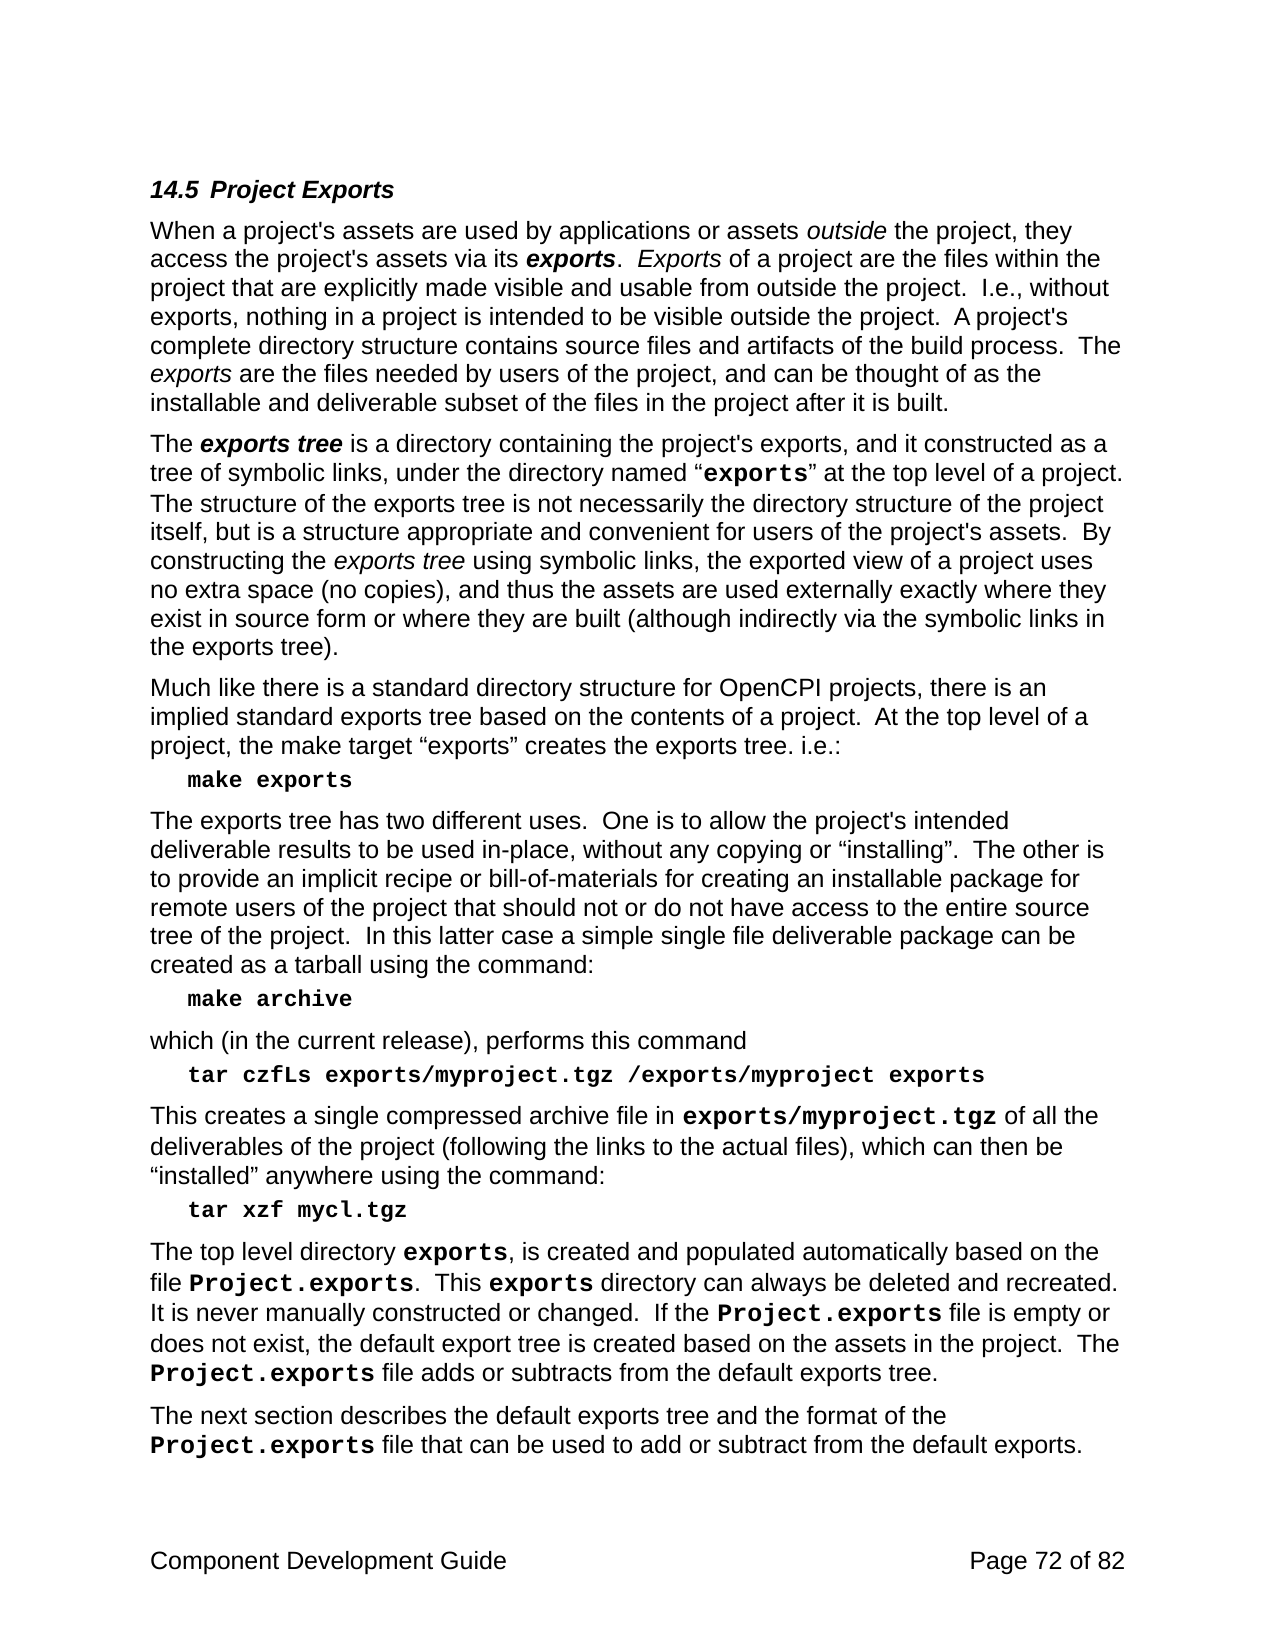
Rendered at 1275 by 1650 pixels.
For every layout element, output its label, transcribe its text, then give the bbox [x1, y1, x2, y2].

text The exports tree has two different uses. One is to allow the project's intended deliverable results to be used in-place, without any copying or “installing”. The other is to provide an implicit recipe or bill-of-materials for creating an installable package for remote users of the project that should not or do not have access to the entire source tree of the project. In this latter case a simple single file deliverable package can be created as a tarball using the command: [150, 806, 1125, 979]
text The next section describes the default exports tree and the format of the Project.exports file that can be used to add or subtract from the default exports. [150, 1401, 1125, 1461]
text make archive [187, 988, 1125, 1014]
text tar czfLs exports/myproject.tgz /exports/myproject exports [187, 1063, 1125, 1089]
text When a project's assets are used by applications or assets outside the project, they access the project's assets via its exports. Exports of a project are the files within the project that are explicitly made visible and usable from outside the project. I.e., without exports, nothing in a project is intended to be visible outside the project. A project's complete directory structure contains source files and artifacts of the build process. The exports are the files needed by users of the project, and can be thought of as the installable and deliverable subset of the files in the project after it is built. [150, 216, 1125, 417]
text The exports tree is a directory containing the project's exports, and it constructed as a tree of symbolic links, under the directory named “exports” at the top level of a project. The structure of the exports tree is not necessarily the directory structure of the project itself, but is a structure appropriate and convenient for users of the project's assets. By constructing the exports tree using symbolic links, the exported view of a project uses no extra space (no copies), and thus the assets are used externally exactly where they exist in source form or where they are built (although indirectly via the symbolic links in the exports tree). [150, 429, 1125, 661]
text make exports [187, 768, 1125, 794]
text tar xzf mycl.tgz [187, 1199, 1125, 1224]
subtitle Project Exports [150, 175, 1125, 204]
text Much like there is a standard directory structure for OpenCPI projects, there is an implied standard exports tree based on the contents of a project. At the top level of a project, the make target “exports” creates the exports tree. i.e.: [150, 673, 1125, 759]
text which (in the current release), performs this command [150, 1026, 1125, 1054]
text The top level directory exports, is created and populated automatically based on the file Project.exports. This exports directory can always be deleted and recreated. It is never manually constructed or changed. If the Project.exports file is empty or does not exist, the default export tree is created based on the assets in the project. The Project.exports file adds or subtracts from the default exports tree. [150, 1237, 1125, 1389]
text This creates a single compressed archive file in exports/myproject.tgz of all the deliverables of the project (following the links to the actual files), which can then be “installed” anywhere using the command: [150, 1101, 1125, 1190]
